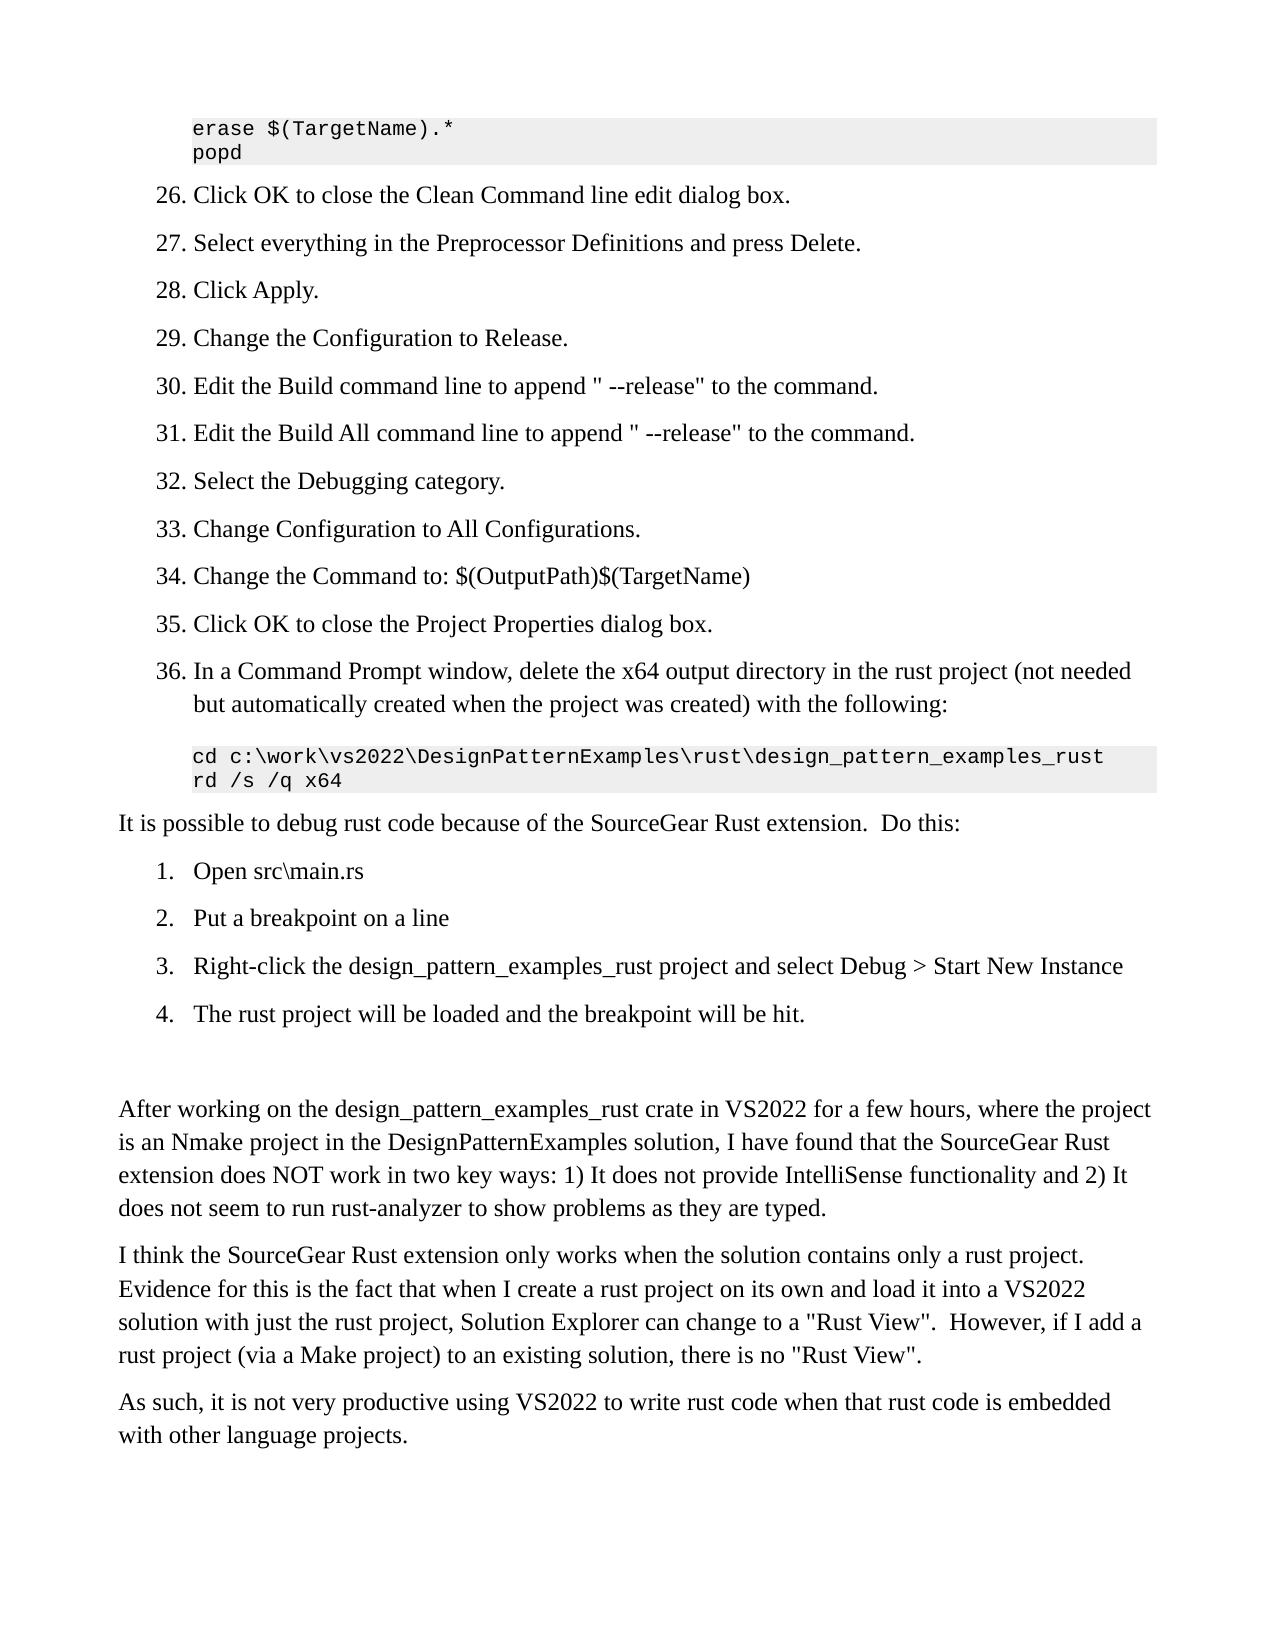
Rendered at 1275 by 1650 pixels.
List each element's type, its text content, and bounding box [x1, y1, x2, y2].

list In a Command Prompt window, delete the x64 output directory in the rust project (not needed but automatically created when the project was created) with the following: [156, 656, 1157, 718]
list Click OK to close the Project Properties dialog box. [156, 609, 1157, 638]
list Select everything in the Preprocessor Definitions and press Delete. [156, 228, 1157, 257]
text I think the SourceGear Rust extension only works when the solution contains only a rust project. Evidence for this is the fact that when I create a rust project on its own and load it into a VS2022 solution with just the rust project, Solution Explorer can change to a "Rust View". However, if I add a rust project (via a Make project) to an existing solution, there is no "Rust View". [118, 1241, 1157, 1368]
list Edit the Build command line to append " --release" to the command. [156, 371, 1157, 399]
text popd [192, 142, 1157, 165]
list Edit the Build All command line to append " --release" to the command. [156, 418, 1157, 447]
list Click OK to close the Clean Command line edit dialog box. [156, 180, 1157, 209]
text As such, it is not very productive using VS2022 to write rust code when that rust code is embedded with other language projects. [118, 1387, 1157, 1449]
list Open src\main.rs [156, 856, 1157, 885]
text erase $(TargetName).* [192, 118, 1157, 142]
text It is possible to debug rust code because of the SourceGear Rust extension. Do this: [118, 808, 1157, 837]
list The rust project will be loaded and the breakpoint will be hit. [156, 999, 1157, 1027]
list Put a breakpoint on a line [156, 903, 1157, 932]
list Change the Command to: $(OutputPath)$(TargetName) [156, 561, 1157, 590]
list Right-click the design_pattern_examples_rust project and select Debug > Start New Instance [156, 951, 1157, 980]
list Change Configuration to All Configurations. [156, 514, 1157, 542]
text rd /s /q x64 [192, 770, 1157, 793]
list Change the Configuration to Release. [156, 323, 1157, 352]
text After working on the design_pattern_examples_rust crate in VS2022 for a few hours, where the project is an Nmake project in the DesignPatternExamples solution, I have found that the SourceGear Rust extension does NOT work in two key ways: 1) It does not provide IntelliSense functionality and 2) It does not seem to run rust-analyzer to show problems as they are typed. [118, 1094, 1157, 1222]
list Select the Debugging category. [156, 466, 1157, 495]
list Click Apply. [156, 276, 1157, 304]
text cd c:\work\vs2022\DesignPatternExamples\rust\design_pattern_examples_rust [192, 746, 1157, 770]
